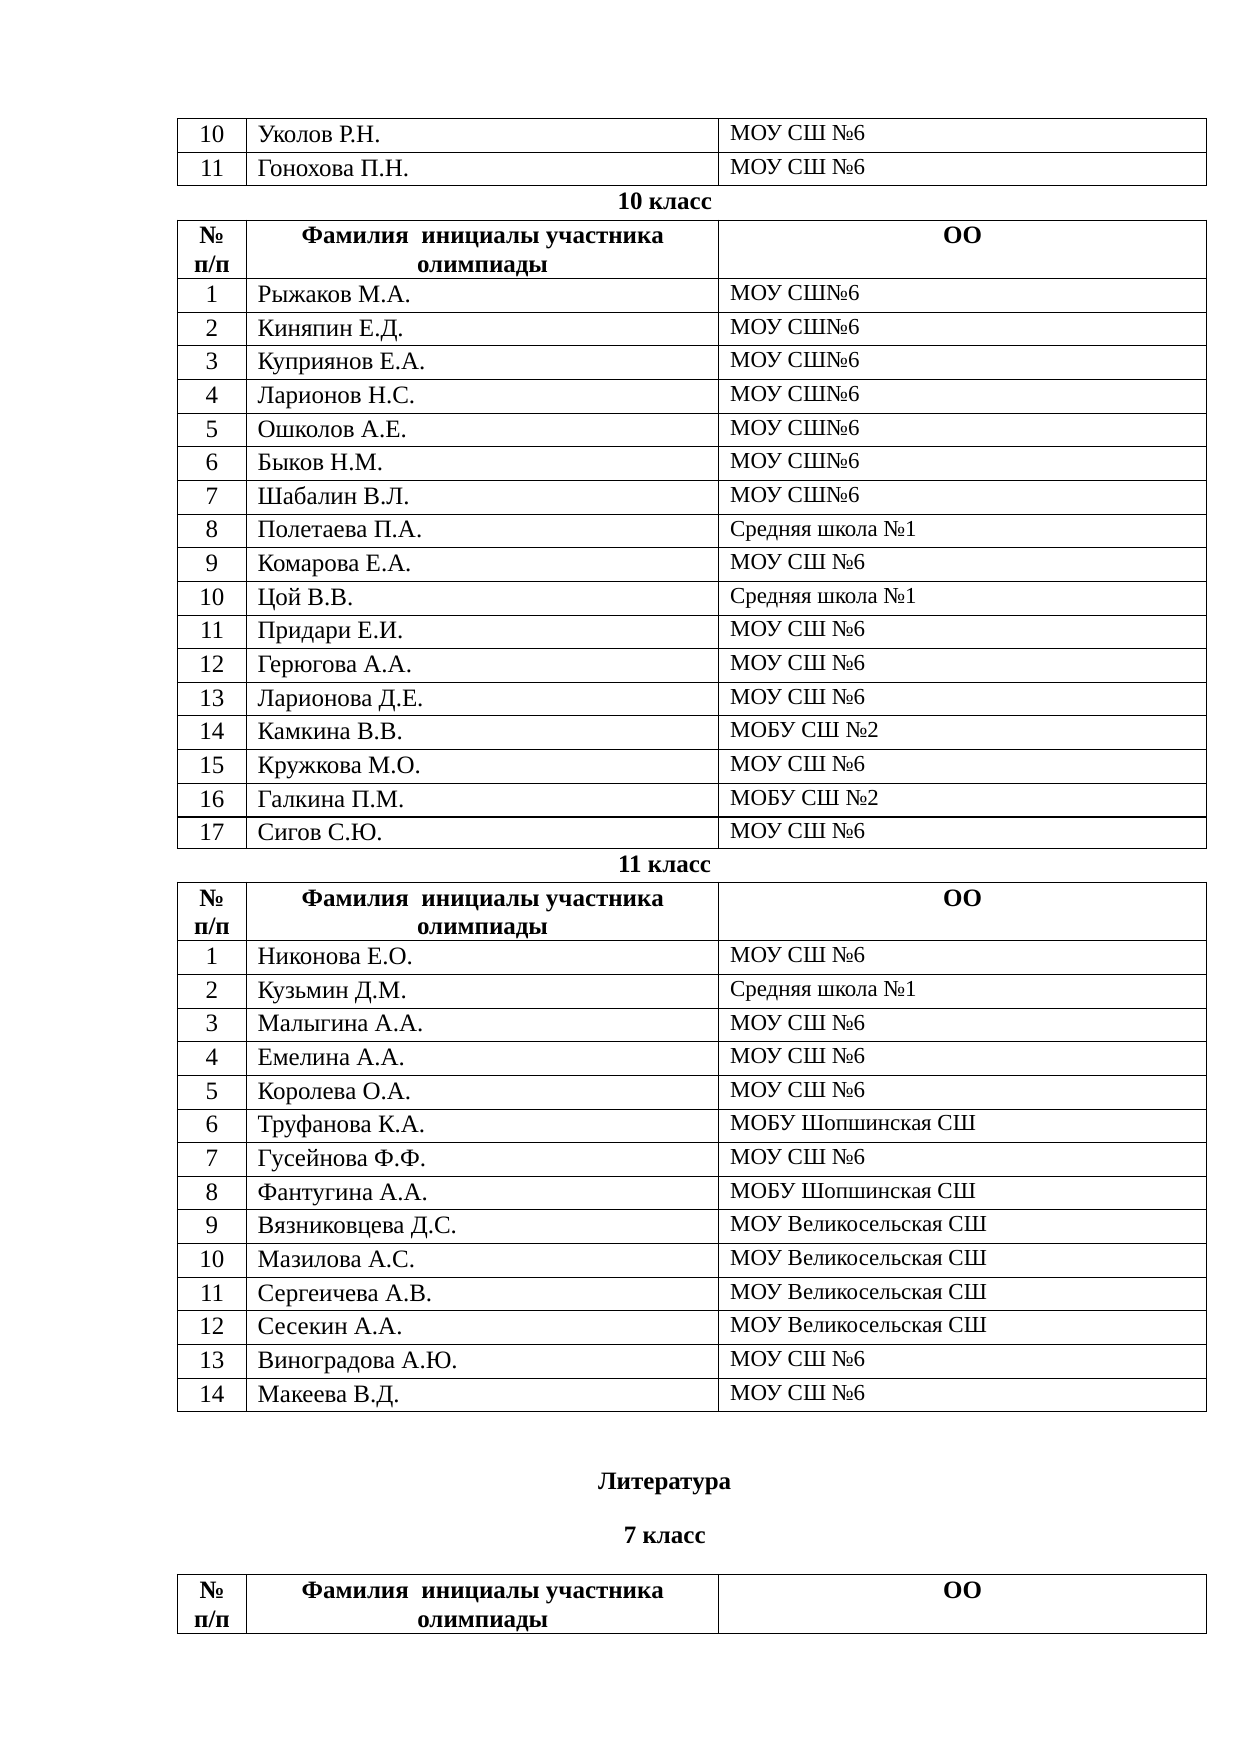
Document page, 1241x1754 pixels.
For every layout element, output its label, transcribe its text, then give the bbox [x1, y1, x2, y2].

table_cell МОУ СШ№6 [719, 447, 1206, 480]
table_cell Сигов С.Ю. [247, 818, 718, 848]
table_header № п/п [178, 1575, 246, 1632]
table_cell Галкина П.М. [247, 784, 718, 816]
table_cell Герюгова А.А. [247, 649, 718, 682]
table_cell МОУ СШ №6 [719, 1143, 1206, 1176]
table_cell МОУ СШ №6 [719, 1076, 1206, 1108]
table_cell 4 [178, 380, 246, 413]
table_cell Малыгина А.А. [247, 1009, 718, 1041]
table_cell 1 [178, 941, 246, 974]
table_cell Кружкова М.О. [247, 750, 718, 783]
table_cell МОБУ СШ №2 [719, 784, 1206, 816]
table_cell 12 [178, 649, 246, 682]
table_cell Ларионов Н.С. [247, 380, 718, 413]
table_cell Мазилова А.С. [247, 1244, 718, 1277]
table_cell МОУ СШ №6 [719, 119, 1206, 152]
table_header № п/п [178, 221, 246, 278]
table_cell Никонова Е.О. [247, 941, 718, 974]
table_cell 14 [178, 716, 246, 749]
table_cell 15 [178, 750, 246, 783]
table_cell МОБУ Шопшинская СШ [719, 1177, 1206, 1209]
table_cell МОУ СШ№6 [719, 313, 1206, 345]
table_cell МОУ СШ№6 [719, 481, 1206, 513]
table_cell МОУ Великосельская СШ [719, 1244, 1206, 1277]
table_cell 9 [178, 1210, 246, 1243]
table_cell Цой В.В. [247, 582, 718, 614]
table_cell Ошколов А.Е. [247, 414, 718, 446]
table_header № п/п [178, 883, 246, 940]
table_cell 10 [178, 582, 246, 614]
table_cell Королева О.А. [247, 1076, 718, 1108]
table_cell Гусейнова Ф.Ф. [247, 1143, 718, 1176]
table_cell МОУ СШ №6 [719, 548, 1206, 581]
table_cell 2 [178, 313, 246, 345]
table_cell Камкина В.В. [247, 716, 718, 749]
table_cell 13 [178, 683, 246, 715]
table_header ОО [719, 883, 1206, 940]
table_header Фамилия инициалы участника олимпиады [247, 883, 718, 940]
text Литература [177, 1466, 1152, 1495]
table_cell 3 [178, 1009, 246, 1041]
table_cell Быков Н.М. [247, 447, 718, 480]
table_cell Ларионова Д.Е. [247, 683, 718, 715]
table_header ОО [719, 1575, 1206, 1632]
table_cell Средняя школа №1 [719, 515, 1206, 547]
table_cell 2 [178, 975, 246, 1007]
table_cell 6 [178, 1110, 246, 1142]
table_cell МОУ СШ №6 [719, 1345, 1206, 1378]
table_cell 11 [178, 616, 246, 648]
table_cell 10 [178, 119, 246, 152]
table_cell Рыжаков М.А. [247, 279, 718, 312]
table_cell МОУ СШ№6 [719, 380, 1206, 413]
table_cell 8 [178, 1177, 246, 1209]
table_cell Средняя школа №1 [719, 582, 1206, 614]
table_header Фамилия инициалы участника олимпиады [247, 221, 718, 278]
table_cell 5 [178, 1076, 246, 1108]
table_header Фамилия инициалы участника олимпиады [247, 1575, 718, 1632]
table_cell Полетаева П.А. [247, 515, 718, 547]
table_cell МОБУ Шопшинская СШ [719, 1110, 1206, 1142]
table_cell МОУ Великосельская СШ [719, 1210, 1206, 1243]
table_cell 1 [178, 279, 246, 312]
table_cell Сергеичева А.В. [247, 1278, 718, 1310]
table_cell Емелина А.А. [247, 1042, 718, 1075]
table_cell 10 [178, 1244, 246, 1277]
table_cell Виноградова А.Ю. [247, 1345, 718, 1378]
table_cell Фантугина А.А. [247, 1177, 718, 1209]
table_cell Куприянов Е.А. [247, 346, 718, 379]
table_cell МОУ СШ№6 [719, 346, 1206, 379]
table_cell МОУ СШ№6 [719, 414, 1206, 446]
table_cell 11 [178, 153, 246, 185]
table_cell Гонохова П.Н. [247, 153, 718, 185]
table_cell 14 [178, 1379, 246, 1411]
table_cell 7 [178, 481, 246, 513]
table_cell МОУ СШ №6 [719, 941, 1206, 974]
table_cell МОУ СШ№6 [719, 279, 1206, 312]
table_cell МОУ СШ №6 [719, 1042, 1206, 1075]
table_cell МОУ СШ №6 [719, 153, 1206, 185]
table_cell 11 [178, 1278, 246, 1310]
table_cell Труфанова К.А. [247, 1110, 718, 1142]
table_cell МОУ СШ №6 [719, 1379, 1206, 1411]
table_cell 5 [178, 414, 246, 446]
table_cell 4 [178, 1042, 246, 1075]
table_cell Уколов Р.Н. [247, 119, 718, 152]
table_header ОО [719, 221, 1206, 278]
table_cell Киняпин Е.Д. [247, 313, 718, 345]
table_cell Комарова Е.А. [247, 548, 718, 581]
table_cell МОУ СШ №6 [719, 616, 1206, 648]
table_cell МОУ СШ №6 [719, 818, 1206, 848]
table_cell 16 [178, 784, 246, 816]
table_cell МОУ Великосельская СШ [719, 1311, 1206, 1344]
table_cell МОУ СШ №6 [719, 1009, 1206, 1041]
table_cell Кузьмин Д.М. [247, 975, 718, 1007]
table_cell 6 [178, 447, 246, 480]
text 7 класс [177, 1520, 1152, 1549]
table_cell 17 [178, 818, 246, 848]
table_cell Вязниковцева Д.С. [247, 1210, 718, 1243]
text 11 класс [177, 849, 1152, 877]
table_cell МОУ СШ №6 [719, 683, 1206, 715]
table_cell МОУ СШ №6 [719, 750, 1206, 783]
table_cell 7 [178, 1143, 246, 1176]
table_cell Макеева В.Д. [247, 1379, 718, 1411]
table_cell Сесекин А.А. [247, 1311, 718, 1344]
table_cell 13 [178, 1345, 246, 1378]
table_cell 3 [178, 346, 246, 379]
table_cell МОУ СШ №6 [719, 649, 1206, 682]
text 10 класс [177, 186, 1152, 215]
table_cell Придари Е.И. [247, 616, 718, 648]
table_cell МОБУ СШ №2 [719, 716, 1206, 749]
table_cell Шабалин В.Л. [247, 481, 718, 513]
table_cell 9 [178, 548, 246, 581]
table_cell Средняя школа №1 [719, 975, 1206, 1007]
table_cell 12 [178, 1311, 246, 1344]
table_cell 8 [178, 515, 246, 547]
table_cell МОУ Великосельская СШ [719, 1278, 1206, 1310]
